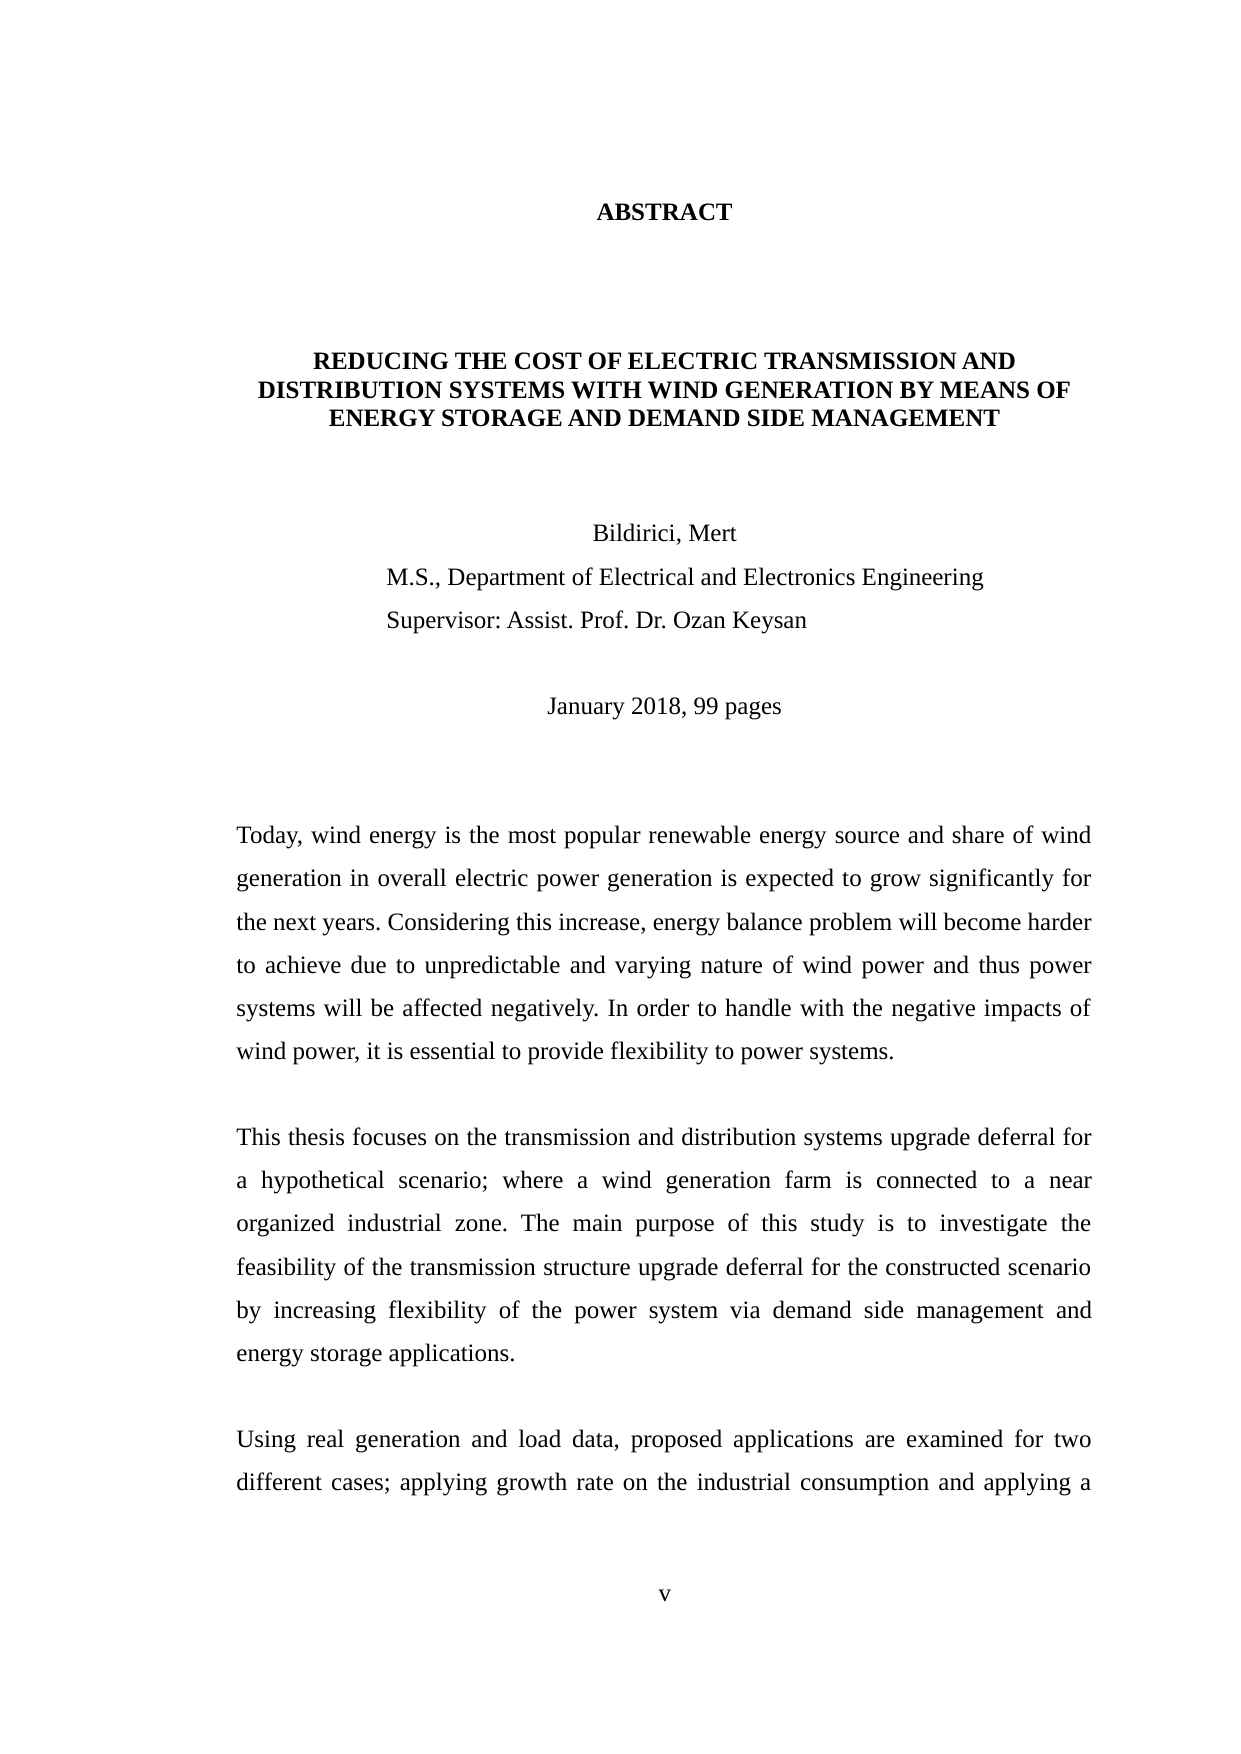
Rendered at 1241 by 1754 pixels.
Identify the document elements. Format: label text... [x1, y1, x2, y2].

text Using real generation and load data, proposed applications are examined for two different cases; applying growth rate on the industrial consumption and applying a [236, 1424, 1093, 1496]
text Supervisor: Assist. Prof. Dr. Ozan Keysan [236, 605, 1093, 633]
text ABSTRACT [236, 197, 1093, 226]
text Bildirici, Mert [236, 518, 1093, 547]
text M.S., Department of Electrical and Electronics Engineering [236, 562, 1093, 590]
text January 2018, 99 pages [236, 691, 1093, 720]
text This thesis focuses on the transmission and distribution systems upgrade deferral for a hypothetical scenario; where a wind generation farm is connected to a near organized industrial zone. The main purpose of this study is to investigate the feasibility of the transmission structure upgrade deferral for the constructed scenario by increasing flexibility of the power system via demand side management and energy storage applications. [236, 1122, 1093, 1367]
text Today, wind energy is the most popular renewable energy source and share of wind generation in overall electric power generation is expected to grow significantly for the next years. Considering this increase, energy balance problem will become harder to achieve due to unpredictable and varying nature of wind power and thus power systems will be affected negatively. In order to handle with the negative impacts of wind power, it is essential to provide flexibility to power systems. [236, 820, 1093, 1065]
text REDUCING THE COST OF ELECTRIC TRANSMISSION AND DISTRIBUTION SYSTEMS WITH WIND GENERATION BY MEANS OF ENERGY STORAGE AND DEMAND SIDE MANAGEMENT [236, 346, 1093, 432]
